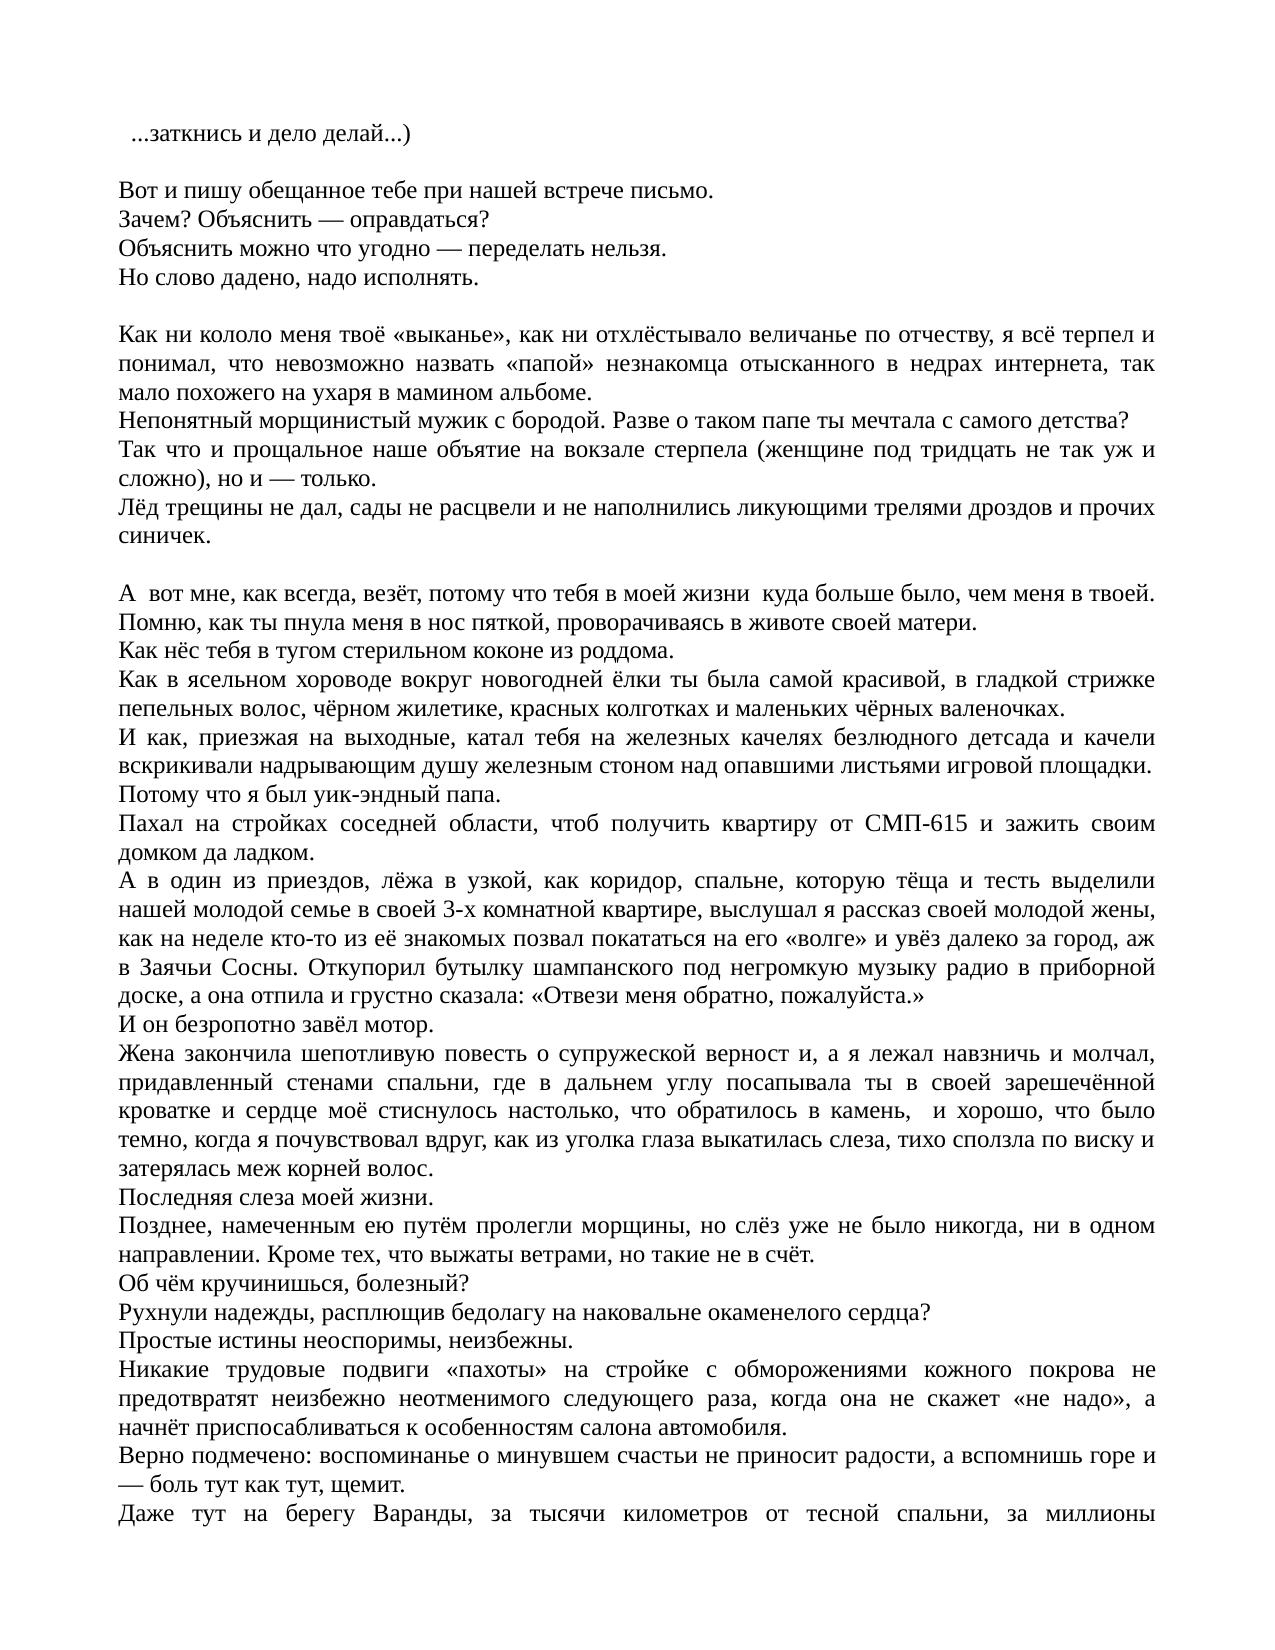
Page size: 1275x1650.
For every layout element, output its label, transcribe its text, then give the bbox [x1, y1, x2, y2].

text Пахал на стройках соседней области, чтоб получить квартиру от СМП-615 и зажить своим домком да ладком. [118, 808, 1157, 866]
text А вот мне, как всегда, везёт, потому что тебя в моей жизни куда больше было, чем меня в твоей. [118, 578, 1157, 607]
text Вот и пишу обещанное тебе при нашей встрече письмо. [118, 176, 1157, 204]
text Как нёс тебя в тугом стерильном коконе из роддома. [118, 636, 1157, 664]
text А в один из приездов, лёжа в узкой, как коридор, спальне, которую тёща и тесть выделили нашей молодой семье в своей 3-х комнатной квартире, выслушал я рассказ своей молодой жены, как на неделе кто-то из её знакомых позвал покататься на его «волге» и увёз далеко за город, аж в Заячьи Сосны. Откупорил бутылку шампанского под негромкую музыку радио в приборной доске, а она отпила и грустно сказала: «Отвези меня обратно, пожалуйста.» [118, 866, 1157, 1009]
text Потому что я был уик-эндный папа. [118, 779, 1157, 808]
text Последняя слеза моей жизни. [118, 1182, 1157, 1211]
text И как, приезжая на выходные, катал тебя на железных качелях безлюдного детсада и качели вскрикивали надрывающим душу железным стоном над опавшими листьями игровой площадки. [118, 722, 1157, 779]
text Простые истины неоспоримы, неизбежны. [118, 1326, 1157, 1354]
text Даже тут на берегу Варанды, за тысячи километров от тесной спальни, за миллионы [118, 1498, 1157, 1527]
text И он безропотно завёл мотор. [118, 1009, 1157, 1038]
text Верно подмечено: воспоминанье о минувшем счастьи не приносит радости, а вспомнишь горе и — боль тут как тут, щемит. [118, 1441, 1157, 1498]
text Позднее, намеченным ею путём пролегли морщины, но слёз уже не было никогда, ни в одном направлении. Кроме тех, что выжаты ветрами, но такие не в счёт. [118, 1211, 1157, 1268]
text Непонятный морщинистый мужик с бородой. Разве о таком папе ты мечтала с самого детства? [118, 406, 1157, 434]
text Никакие трудовые подвиги «пахоты» на стройке с обморожениями кожного покрова не предотвратят неизбежно неотменимого следующего раза, когда она не скажет «не надо», а начнёт приспосабливаться к особенностям салона автомобиля. [118, 1354, 1157, 1441]
text Но слово дадено, надо исполнять. [118, 262, 1157, 291]
text Зачем? Объяснить — оправдаться? [118, 204, 1157, 233]
text Помню, как ты пнула меня в нос пяткой, проворачиваясь в животе своей матери. [118, 607, 1157, 636]
text Как ни кололо меня твоё «выканье», как ни отхлёстывало величанье по отчеству, я всё терпел и понимал, что невозможно назвать «папой» незнакомца отысканного в недрах интернета, так мало похожего на ухаря в мамином альбоме. [118, 319, 1157, 406]
text Лёд трещины не дал, сады не расцвели и не наполнились ликующими трелями дроздов и прочих синичек. [118, 492, 1157, 549]
text ...заткнись и дело делай...) [118, 118, 1157, 147]
text Рухнули надежды, расплющив бедолагу на наковальне окаменелого сердца? [118, 1297, 1157, 1326]
text Объяснить можно что угодно — переделать нельзя. [118, 233, 1157, 262]
text Как в ясельном хороводе вокруг новогодней ёлки ты была самой красивой, в гладкой стрижке пепельных волос, чёрном жилетике, красных колготках и маленьких чёрных валеночках. [118, 664, 1157, 722]
text Об чём кручинишься, болезный? [118, 1268, 1157, 1297]
text Так что и прощальное наше объятие на вокзале стерпела (женщине под тридцать не так уж и сложно), но и — только. [118, 434, 1157, 492]
text Жена закончила шепотливую повесть о супружеской верност и, а я лежал навзничь и молчал, придавленный стенами спальни, где в дальнем углу посапывала ты в своей зарешечённой кроватке и сердце моё стиснулось настолько, что обратилось в камень, и хорошо, что было темно, когда я почувствовал вдруг, как из уголка глаза выкатилась слеза, тихо сползла по виску и затерялась меж корней волос. [118, 1038, 1157, 1182]
